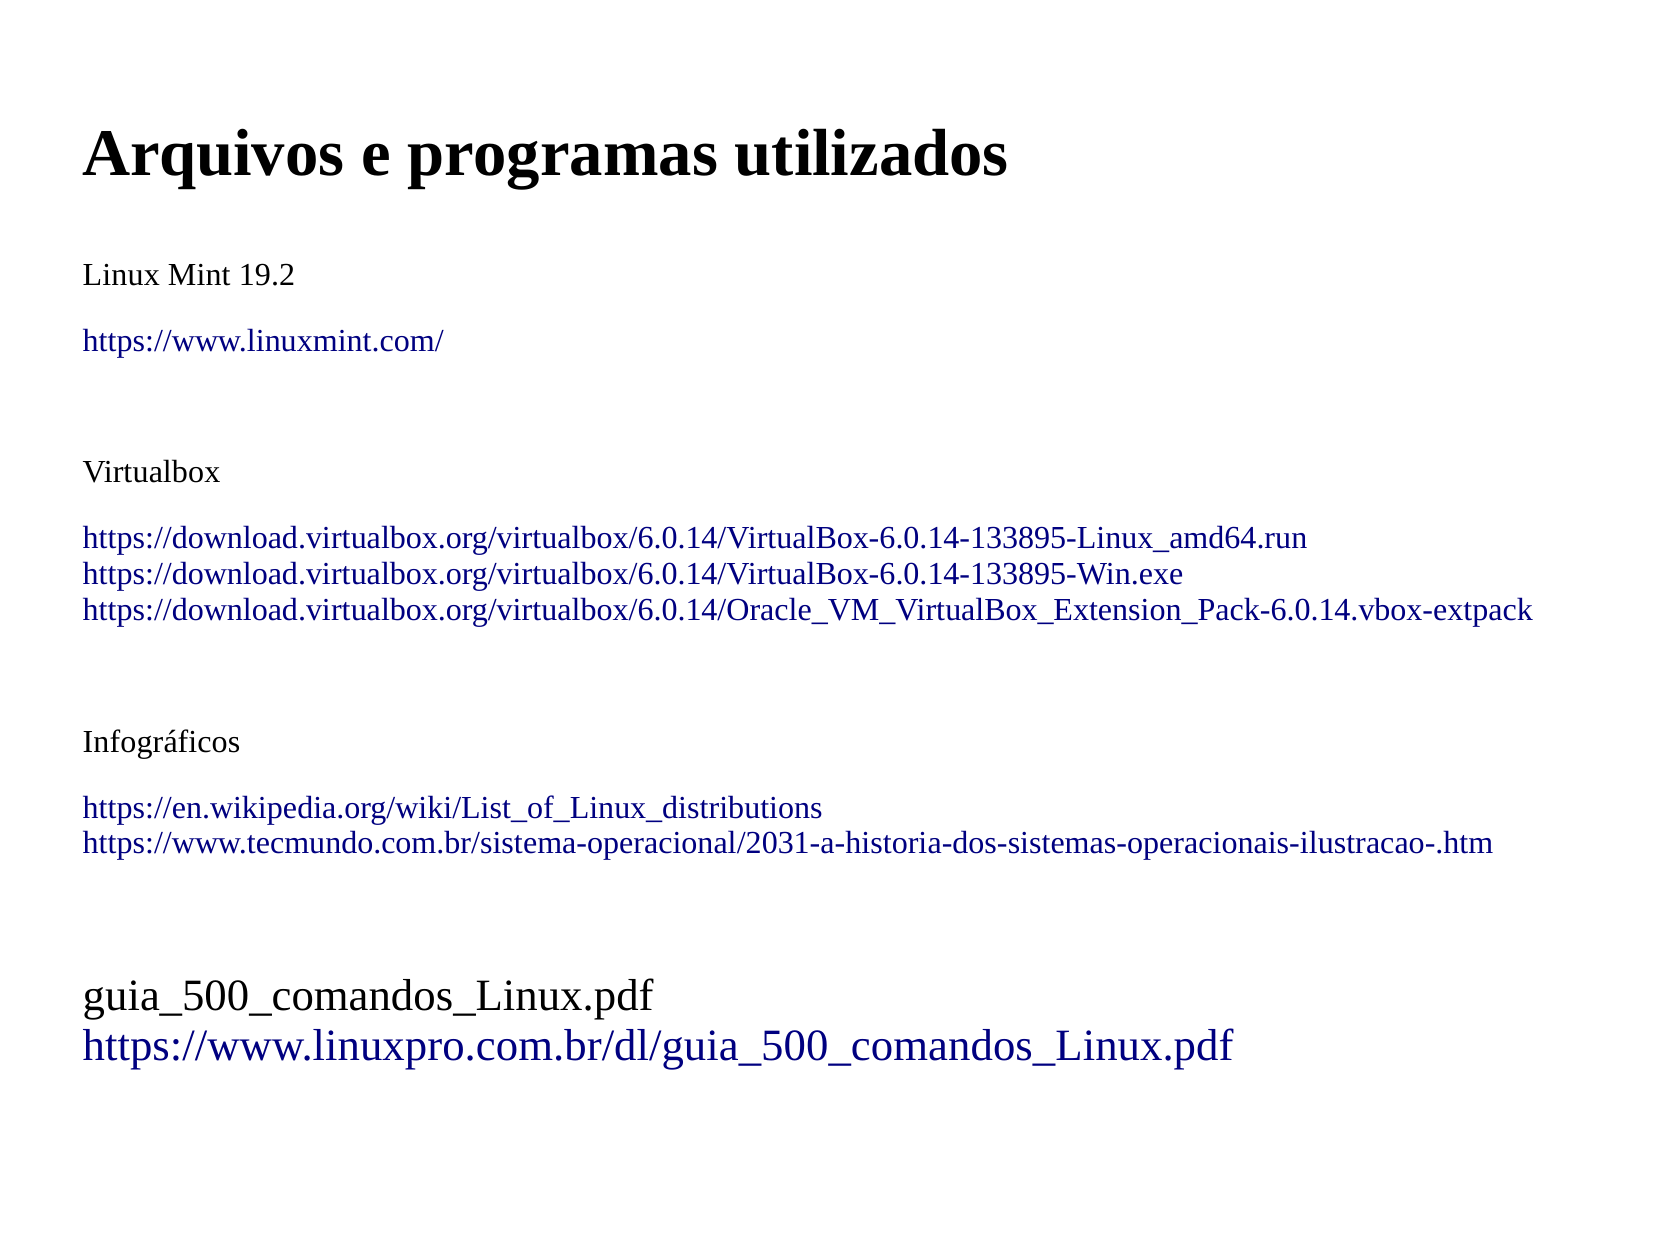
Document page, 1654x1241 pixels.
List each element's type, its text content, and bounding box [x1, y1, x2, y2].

list Linux Mint 19.2 https://www.linuxmint.com/ Virtualbox https://download.virtualbox.org/virtualbox/6.0.14/VirtualBox-6.0.14-133895-Linux_amd64.runhttps://download.virtualbox.org/virtualbox/6.0.14/VirtualBox-6.0.14-133895-Win.exe https://download.virtualbox.org/virtualbox/6.0.14/Oracle_VM_VirtualBox_Extension_Pack-6.0.14.vbox-extpack Infográficos https://en.wikipedia.org/wiki/List_of_Linux_distributionshttps://www.tecmundo.com.br/sistema-operacional/2031-a-historia-dos-sistemas-operacionais-ilustracao-.htm guia_500_comandos_Linux.pdf https://www.linuxpro.com.br/dl/guia_500_comandos_Linux.pdf [82, 256, 1571, 1077]
title Arquivos e programas utilizados [82, 49, 1571, 256]
